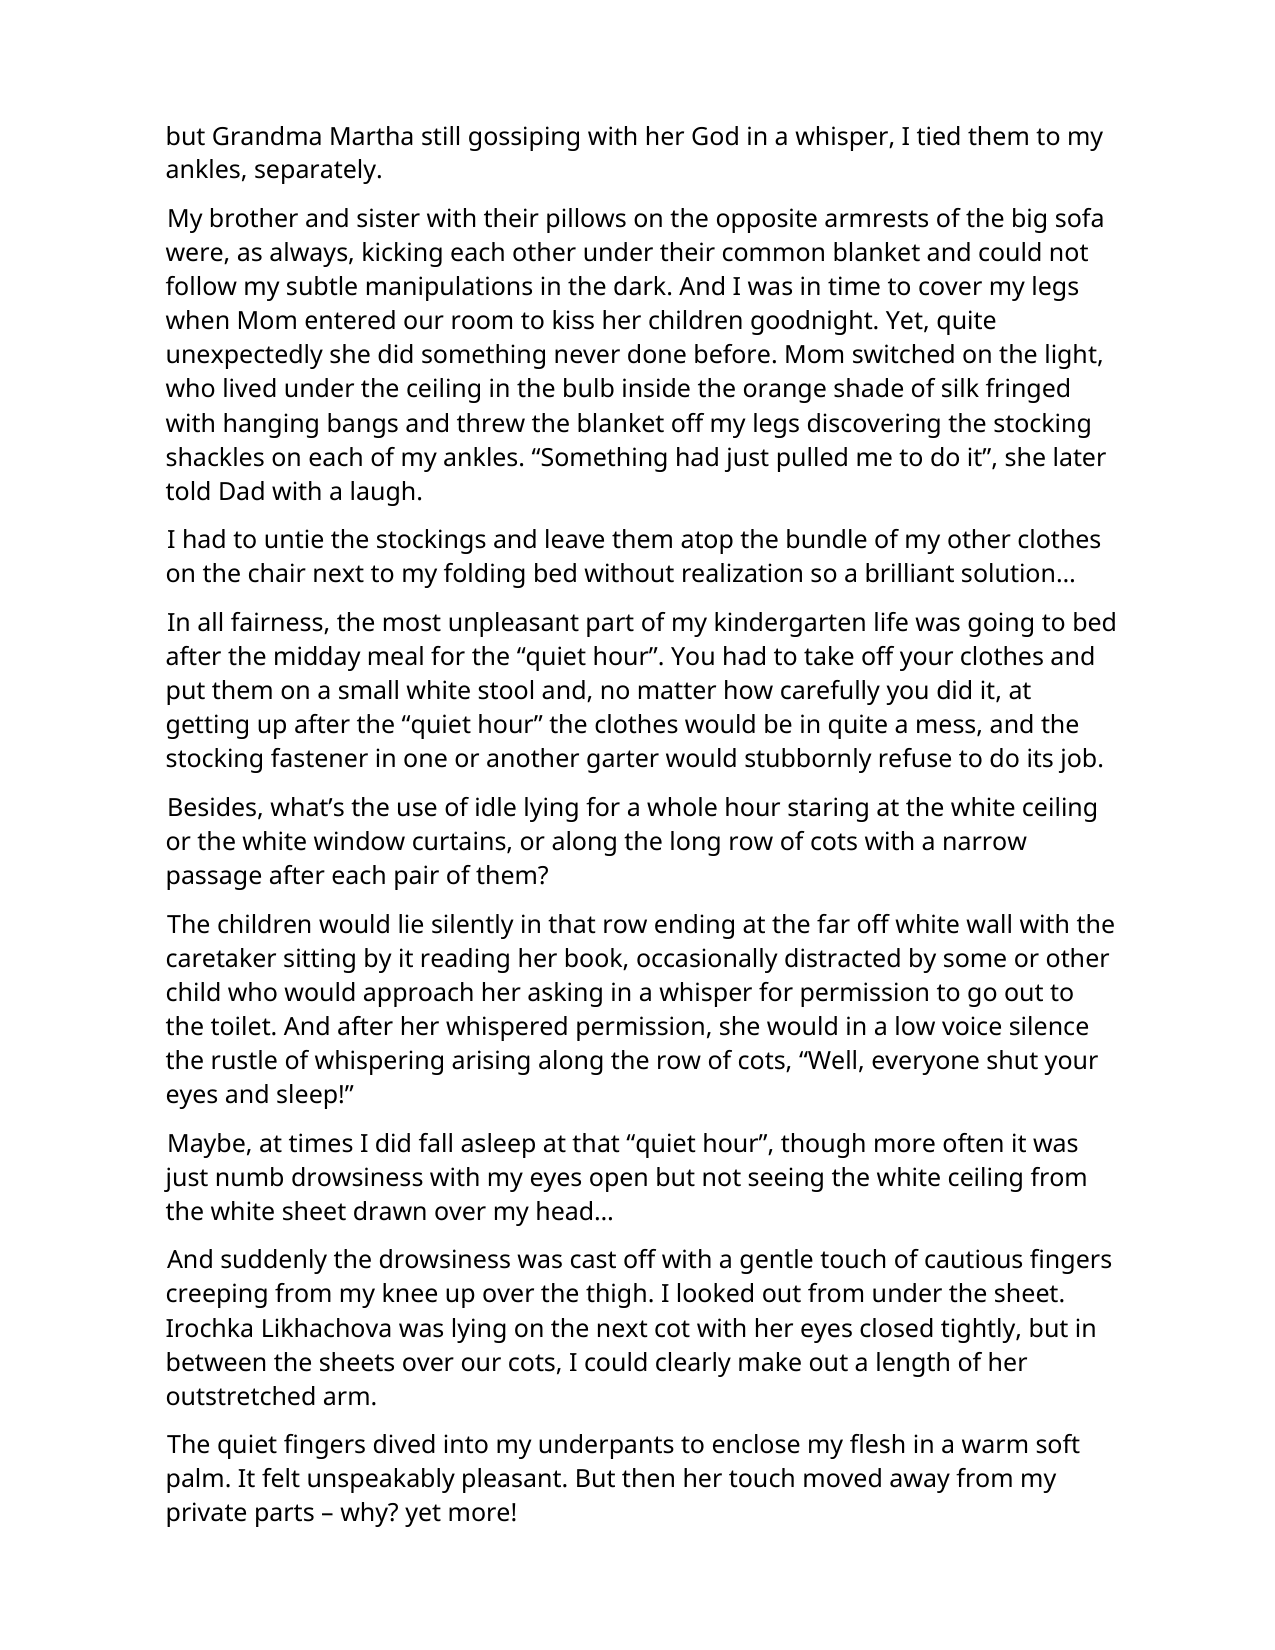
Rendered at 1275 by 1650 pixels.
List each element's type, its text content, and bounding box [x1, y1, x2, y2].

text Besides, what’s the use of idle lying for a whole hour staring at the white ceiling or the white window curtains, or along the long row of cots with a narrow passage after each pair of them? [165, 789, 1118, 892]
text The children would lie silently in that row ending at the far off white wall with the caretaker sitting by it reading her book, occasionally distracted by some or other child who would approach her asking in a whisper for permission to go out to the toilet. And after her whispered permission, she would in a low voice silence the rustle of whispering arising along the row of cots, “Well, everyone shut your eyes and sleep!” [165, 906, 1118, 1111]
text I had to untie the stockings and leave them atop the bundle of my other clothes on the chair next to my folding bed without realization so a brilliant solution… [165, 522, 1118, 590]
text Maybe, at times I did fall asleep at that “quiet hour”, though more often it was just numb drowsiness with my eyes open but not seeing the white ceiling from the white sheet drawn over my head… [165, 1125, 1118, 1227]
text My brother and sister with their pillows on the opposite armrests of the big sofa were, as always, kicking each other under their common blanket and could not follow my subtle manipulations in the dark. And I was in time to cover my legs when Mom entered our room to kiss her children goodnight. Yet, quite unexpectedly she did something never done before. Mom switched on the light, who lived under the ceiling in the bulb inside the orange shade of silk fringed with hanging bangs and threw the blanket off my legs discovering the stocking shackles on each of my ankles. “Something had just pulled me to do it”, she later told Dad with a laugh. [165, 201, 1118, 507]
text but Grandma Martha still gossiping with her God in a whisper, I tied them to my ankles, separately. [165, 118, 1118, 186]
text In all fairness, the most unpleasant part of my kindergarten life was going to bed after the midday meal for the “quiet hour”. You had to take off your clothes and put them on a small white stool and, no matter how carefully you did it, at getting up after the “quiet hour” the clothes would be in quite a mess, and the stocking fastener in one or another garter would stubbornly refuse to do its job. [165, 605, 1118, 775]
text The quiet fingers dived into my underpants to enclose my flesh in a warm soft palm. It felt unspeakably pleasant. But then her touch moved away from my private parts – why? yet more! [165, 1427, 1118, 1529]
text And suddenly the drowsiness was cast off with a gentle touch of cautious fingers creeping from my knee up over the thigh. I looked out from under the sheet. Irochka Likhachova was lying on the next cot with her eyes closed tightly, but in between the sheets over our cots, I could clearly make out a length of her outstretched arm. [165, 1242, 1118, 1412]
